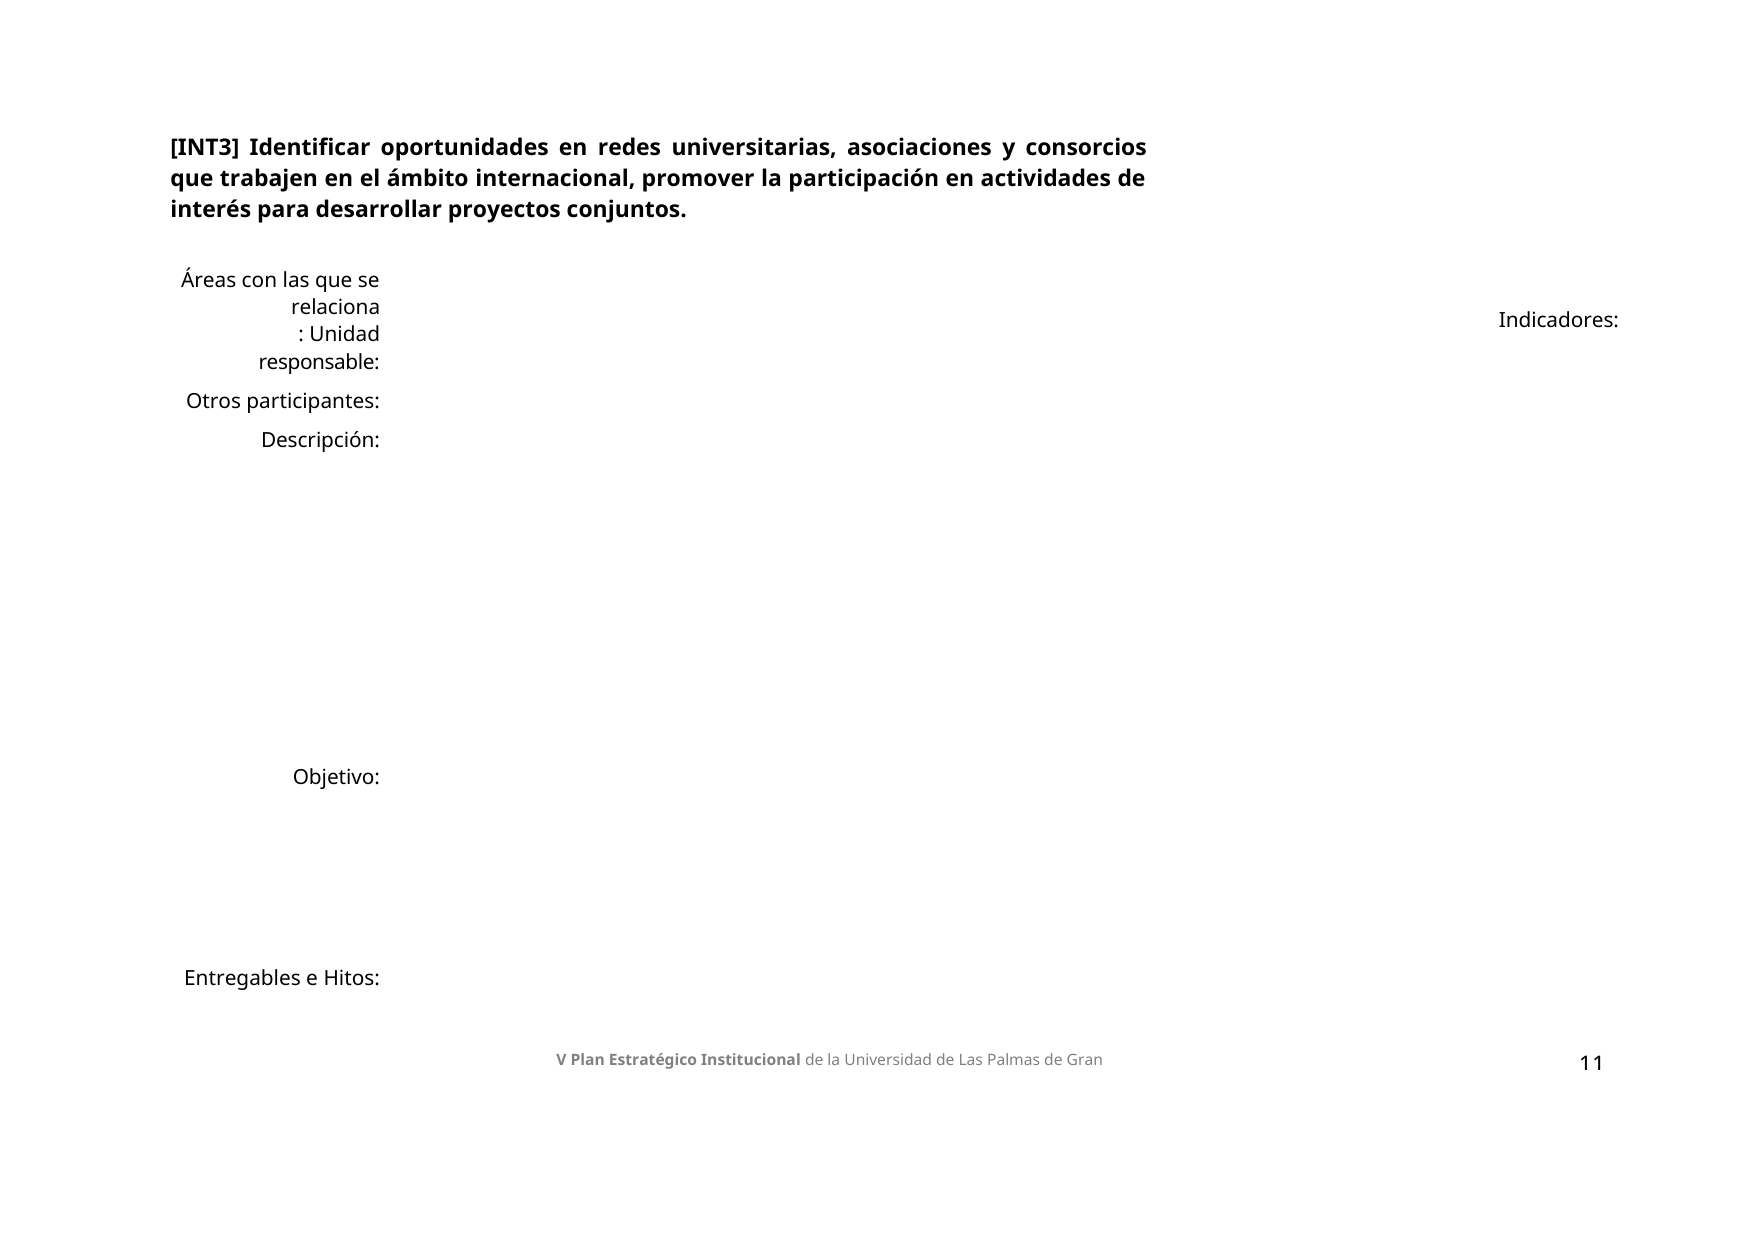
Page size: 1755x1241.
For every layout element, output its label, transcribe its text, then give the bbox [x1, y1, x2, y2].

text Otros participantes: [156, 386, 380, 415]
subtitle [INT3] Identificar oportunidades en redes universitarias, asociaciones y consorcios que trabajen en el ámbito internacional, promover la participación en actividades de interés para desarrollar proyectos conjuntos. [170, 131, 1147, 224]
text relaciona: Unidad responsable: [188, 292, 380, 375]
text Descripción: [156, 426, 380, 454]
text Entregables e Hitos: [156, 963, 380, 992]
text Áreas con las que se [156, 267, 379, 292]
text Indicadores: [384, 306, 1619, 334]
text Objetivo: [156, 762, 380, 790]
